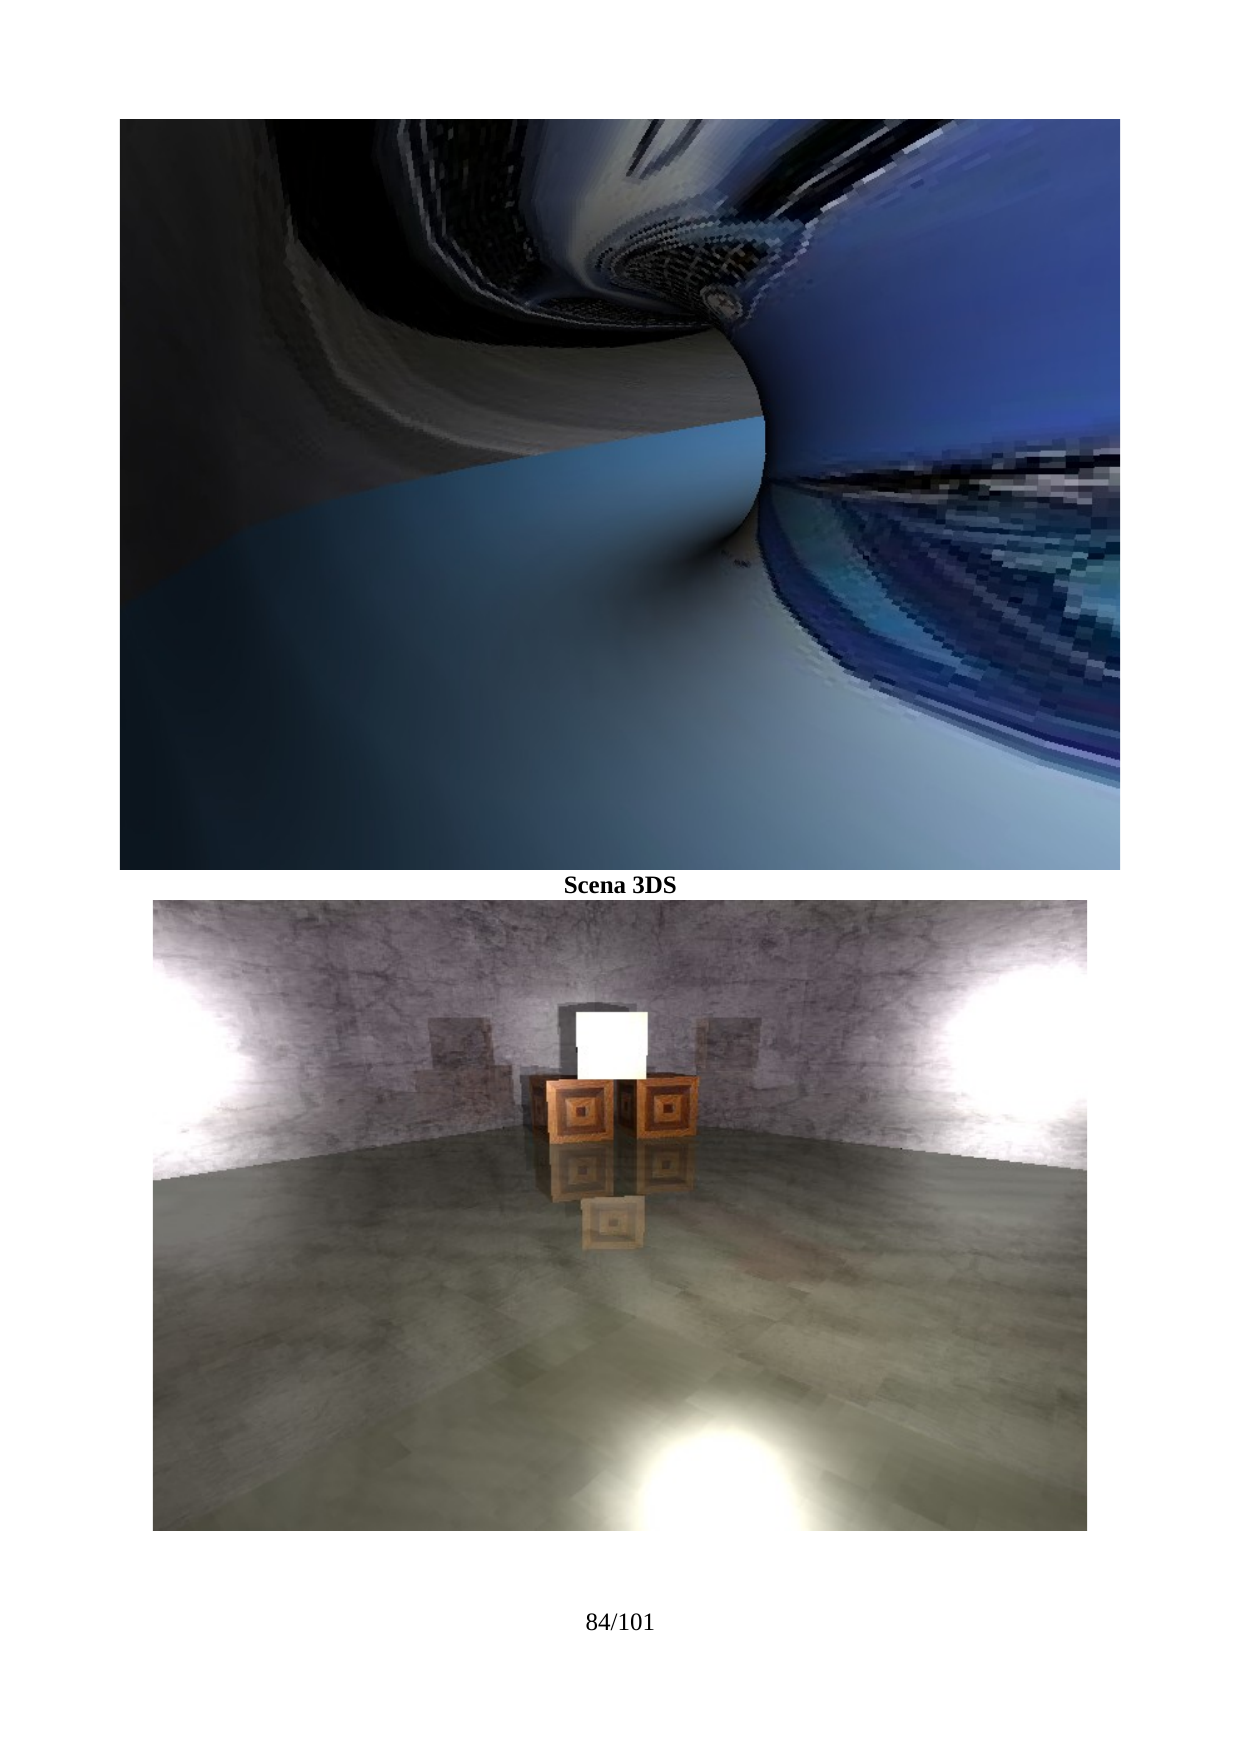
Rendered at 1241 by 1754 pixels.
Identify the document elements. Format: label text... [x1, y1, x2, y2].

picture [119, 119, 1121, 870]
picture [152, 900, 1088, 1531]
text Scena 3DS [118, 871, 1122, 898]
